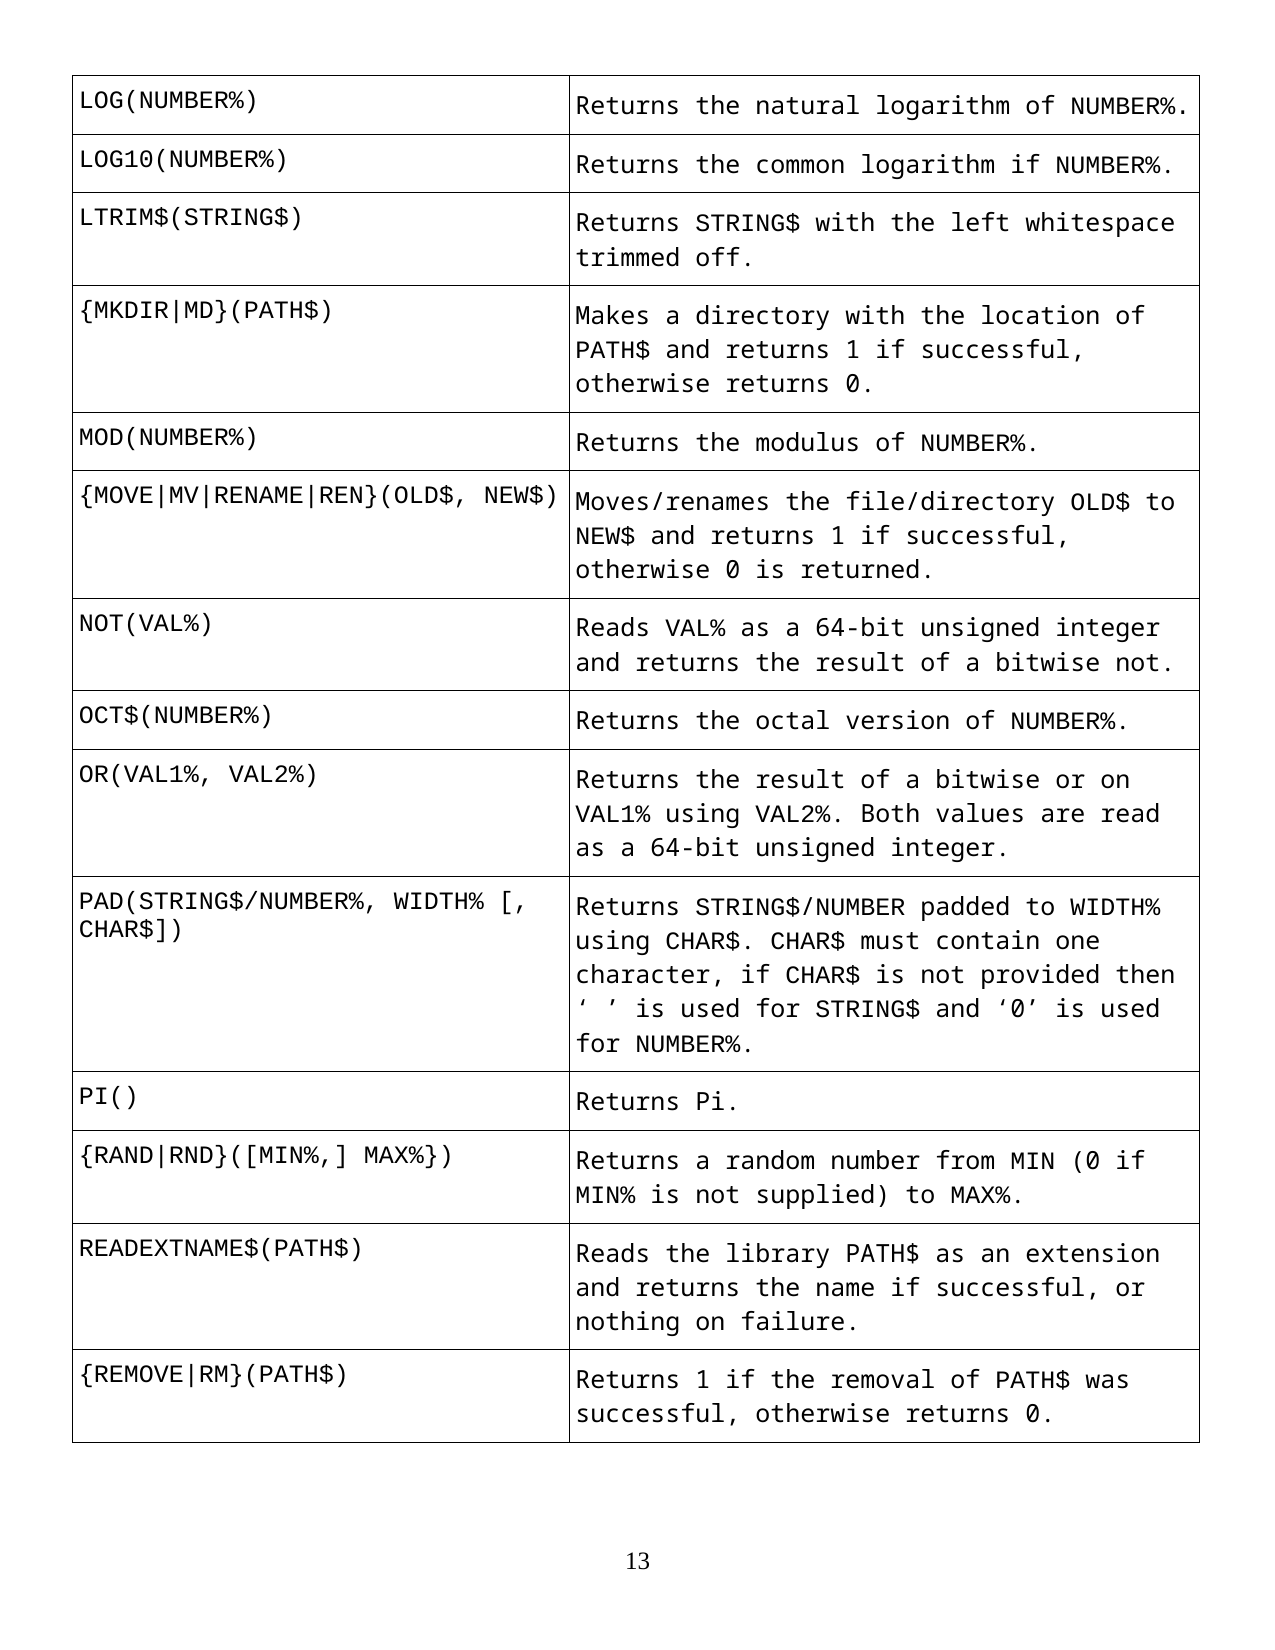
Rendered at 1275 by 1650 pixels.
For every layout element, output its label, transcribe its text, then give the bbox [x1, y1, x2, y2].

table_cell LTRIM$(STRING$) [73, 193, 569, 285]
table_cell PI() [73, 1072, 569, 1130]
table_cell Returns STRING$ with the left whitespace trimmed off. [570, 193, 1199, 285]
table_cell {MOVE|MV|RENAME|REN}(OLD$, NEW$) [73, 471, 569, 597]
table_cell {RAND|RND}([MIN%,] MAX%}) [73, 1131, 569, 1223]
table_cell OCT$(NUMBER%) [73, 691, 569, 749]
table_cell PAD(STRING$/NUMBER%, WIDTH% [, CHAR$]) [73, 877, 569, 1071]
table_cell Returns the modulus of NUMBER%. [570, 413, 1199, 470]
table_cell NOT(VAL%) [73, 599, 569, 690]
table_cell LOG10(NUMBER%) [73, 135, 569, 192]
table_cell Reads the library PATH$ as an extension and returns the name if successful, or nothing on failure. [570, 1224, 1199, 1349]
table_cell LOG(NUMBER%) [73, 76, 569, 134]
table_cell Returns the common logarithm if NUMBER%. [570, 135, 1199, 192]
table_cell Returns Pi. [570, 1072, 1199, 1130]
table_cell {REMOVE|RM}(PATH$) [73, 1350, 569, 1442]
table_cell {MKDIR|MD}(PATH$) [73, 286, 569, 412]
table_cell Returns the natural logarithm of NUMBER%. [570, 76, 1199, 134]
table_cell Moves/renames the file/directory OLD$ to NEW$ and returns 1 if successful, otherwise 0 is returned. [570, 471, 1199, 597]
table_cell Returns a random number from MIN (0 if MIN% is not supplied) to MAX%. [570, 1131, 1199, 1223]
table_cell Returns STRING$/NUMBER padded to WIDTH% using CHAR$. CHAR$ must contain one character, if CHAR$ is not provided then ‘ ’ is used for STRING$ and ‘0’ is used for NUMBER%. [570, 877, 1199, 1071]
table_cell Returns 1 if the removal of PATH$ was successful, otherwise returns 0. [570, 1350, 1199, 1442]
table_cell OR(VAL1%, VAL2%) [73, 750, 569, 876]
table_cell Reads VAL% as a 64-bit unsigned integer and returns the result of a bitwise not. [570, 599, 1199, 690]
table_cell Returns the octal version of NUMBER%. [570, 691, 1199, 749]
table_cell READEXTNAME$(PATH$) [73, 1224, 569, 1349]
table_cell MOD(NUMBER%) [73, 413, 569, 470]
table_cell Makes a directory with the location of PATH$ and returns 1 if successful, otherwise returns 0. [570, 286, 1199, 412]
table_cell Returns the result of a bitwise or on VAL1% using VAL2%. Both values are read as a 64-bit unsigned integer. [570, 750, 1199, 876]
